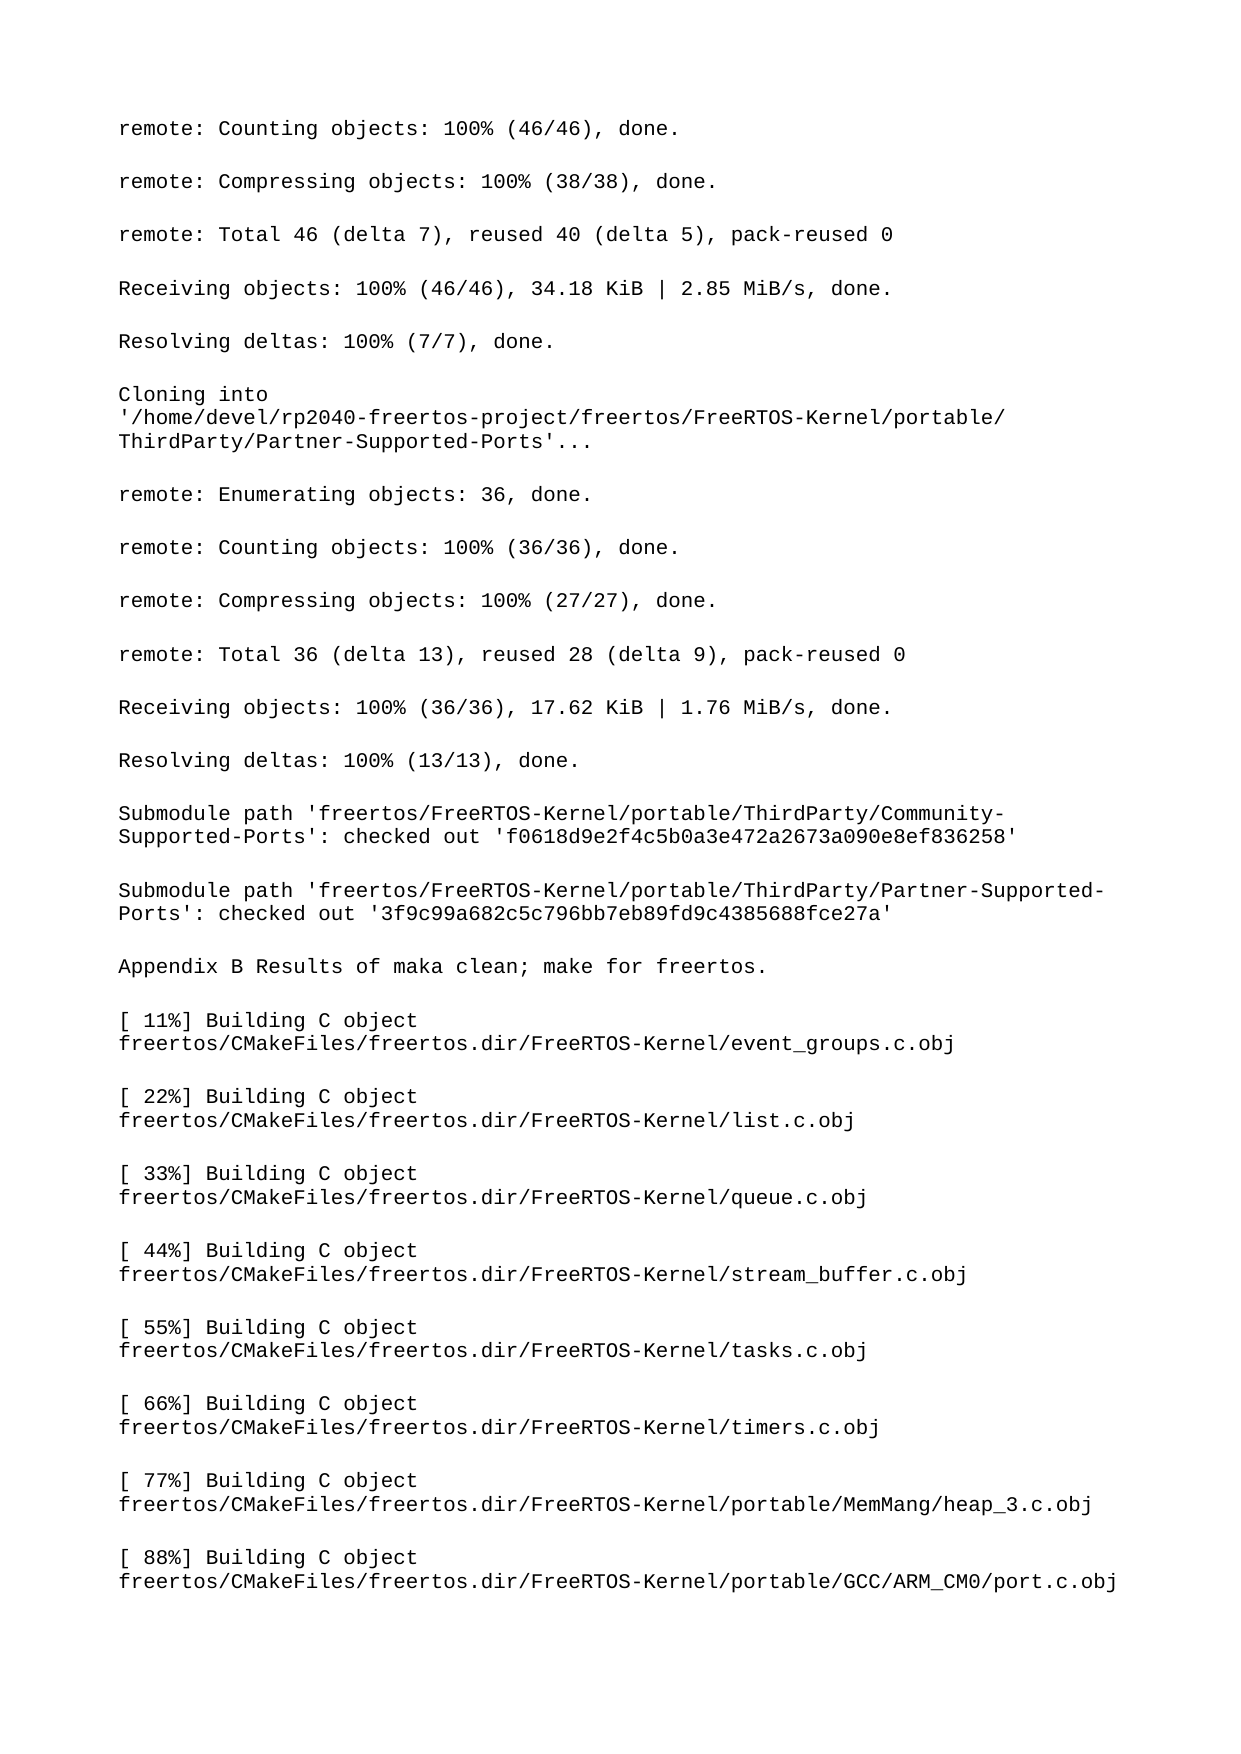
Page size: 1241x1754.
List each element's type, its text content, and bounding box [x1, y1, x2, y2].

text Resolving deltas: 100% (7/7), done. [118, 331, 1122, 354]
text remote: Compressing objects: 100% (27/27), done. [118, 590, 1122, 614]
text [ 11%] Building C object freertos/CMakeFiles/freertos.dir/FreeRTOS-Kernel/event_groups.c.obj [118, 1009, 1122, 1057]
text remote: Counting objects: 100% (36/36), done. [118, 537, 1122, 561]
text remote: Enumerating objects: 36, done. [118, 484, 1122, 508]
text [ 66%] Building C object freertos/CMakeFiles/freertos.dir/FreeRTOS-Kernel/timers.c.obj [118, 1393, 1122, 1441]
text Appendix B Results of maka clean; make for freertos. [118, 956, 1122, 980]
text Cloning into '/home/devel/rp2040-freertos-project/freertos/FreeRTOS-Kernel/portable/ThirdParty/Partner-Supported-Ports'... [118, 384, 1122, 455]
text [ 77%] Building C object freertos/CMakeFiles/freertos.dir/FreeRTOS-Kernel/portable/MemMang/heap_3.c.obj [118, 1470, 1122, 1517]
text remote: Total 46 (delta 7), reused 40 (delta 5), pack-reused 0 [118, 224, 1122, 248]
text Receiving objects: 100% (46/46), 34.18 KiB | 2.85 MiB/s, done. [118, 277, 1122, 301]
text [ 33%] Building C object freertos/CMakeFiles/freertos.dir/FreeRTOS-Kernel/queue.c.obj [118, 1163, 1122, 1210]
text [ 88%] Building C object freertos/CMakeFiles/freertos.dir/FreeRTOS-Kernel/portable/GCC/ARM_CM0/port.c.obj [118, 1547, 1122, 1594]
text remote: Compressing objects: 100% (38/38), done. [118, 171, 1122, 195]
text Resolving deltas: 100% (13/13), done. [118, 750, 1122, 773]
text remote: Total 36 (delta 13), reused 28 (delta 9), pack-reused 0 [118, 643, 1122, 667]
text Submodule path 'freertos/FreeRTOS-Kernel/portable/ThirdParty/Partner-Supported-Ports': checked out '3f9c99a682c5c796bb7eb89fd9c4385688fce27a' [118, 880, 1122, 927]
text [ 22%] Building C object freertos/CMakeFiles/freertos.dir/FreeRTOS-Kernel/list.c.obj [118, 1086, 1122, 1134]
text Receiving objects: 100% (36/36), 17.62 KiB | 1.76 MiB/s, done. [118, 697, 1122, 720]
text [ 55%] Building C object freertos/CMakeFiles/freertos.dir/FreeRTOS-Kernel/tasks.c.obj [118, 1317, 1122, 1364]
text [ 44%] Building C object freertos/CMakeFiles/freertos.dir/FreeRTOS-Kernel/stream_buffer.c.obj [118, 1240, 1122, 1287]
text remote: Counting objects: 100% (46/46), done. [118, 118, 1122, 142]
text Submodule path 'freertos/FreeRTOS-Kernel/portable/ThirdParty/Community-Supported-Ports': checked out 'f0618d9e2f4c5b0a3e472a2673a090e8ef836258' [118, 803, 1122, 850]
